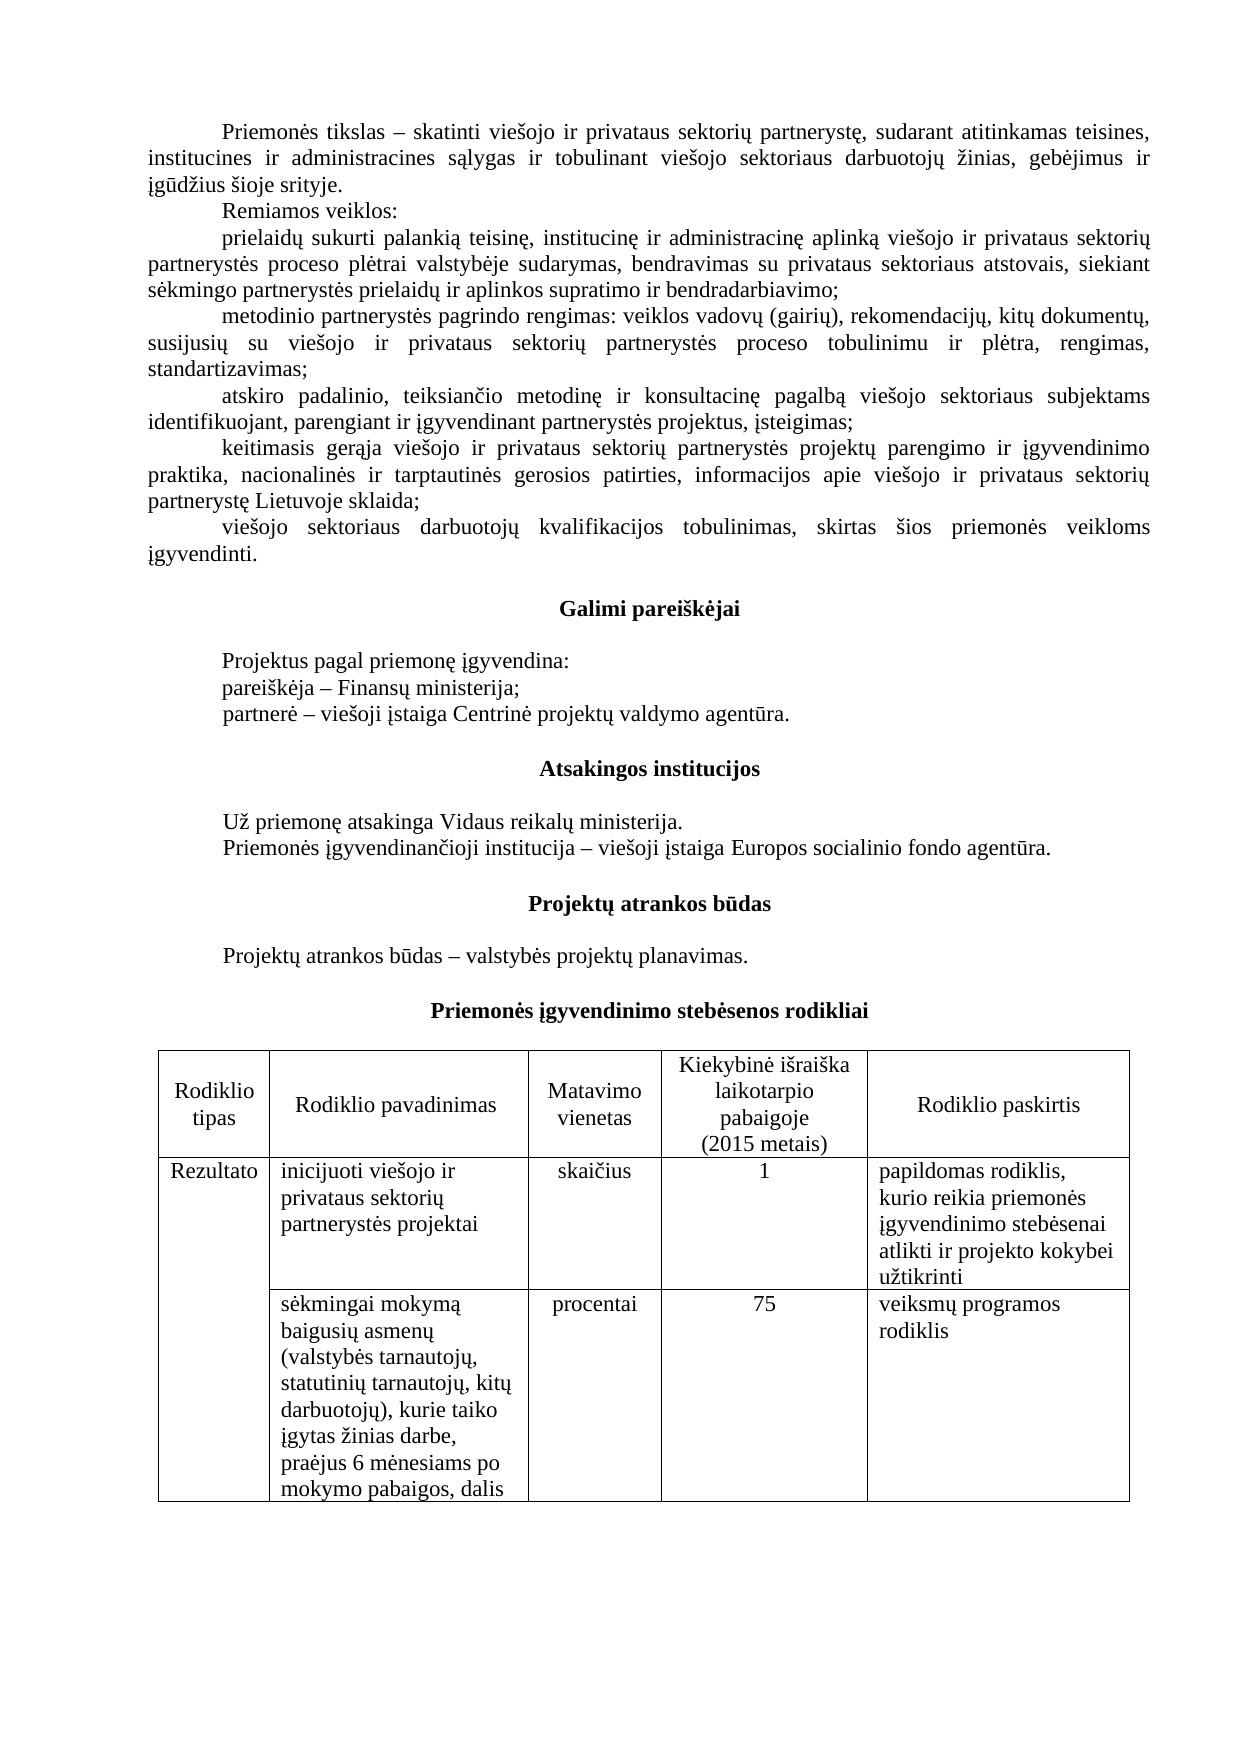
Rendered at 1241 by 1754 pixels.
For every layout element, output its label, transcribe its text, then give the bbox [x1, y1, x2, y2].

table_header Kiekybinė išraiška laikotarpio pabaigoje (2015 metais) [662, 1051, 867, 1157]
text Priemonės įgyvendinimo stebėsenos rodikliai [148, 997, 1152, 1024]
table_cell 1 [662, 1158, 867, 1289]
table_cell skaičius [529, 1158, 661, 1289]
table_cell inicijuoti viešojo ir privataus sektorių partnerystės projektai [270, 1158, 528, 1289]
table_header Matavimo vienetas [529, 1051, 661, 1157]
table_cell papildomas rodiklis, kurio reikia priemonės įgyvendinimo stebėsenai atlikti ir projekto kokybei užtikrinti [868, 1158, 1129, 1289]
text metodinio partnerystės pagrindo rengimas: veiklos vadovų (gairių), rekomendacijų, kitų dokumentų, susijusių su viešojo ir privataus sektorių partnerystės proceso tobulinimu ir plėtra, rengimas, standartizavimas; [148, 303, 1152, 382]
text Už priemonę atsakinga Vidaus reikalų ministerija. [148, 808, 1152, 834]
text pareiškėja – Finansų ministerija; [148, 674, 1152, 700]
text prielaidų sukurti palankią teisinę, institucinę ir administracinę aplinką viešojo ir privataus sektorių partnerystės proceso plėtrai valstybėje sudarymas, bendravimas su privataus sektoriaus atstovais, siekiant sėkmingo partnerystės prielaidų ir aplinkos supratimo ir bendradarbiavimo; [148, 223, 1152, 303]
table_cell 75 [662, 1290, 867, 1501]
text keitimasis gerąja viešojo ir privataus sektorių partnerystės projektų parengimo ir įgyvendinimo praktika, nacionalinės ir tarptautinės gerosios patirties, informacijos apie viešojo ir privataus sektorių partnerystę Lietuvoje sklaida; [148, 434, 1152, 513]
table_cell procentai [529, 1290, 661, 1501]
table_header Rodiklio paskirtis [868, 1051, 1129, 1157]
text atskiro padalinio, teiksiančio metodinę ir konsultacinę pagalbą viešojo sektoriaus subjektams identifikuojant, parengiant ir įgyvendinant partnerystės projektus, įsteigimas; [148, 382, 1152, 434]
text Remiamos veiklos: [148, 197, 1152, 223]
table_header Rodiklio pavadinimas [270, 1051, 528, 1157]
table_cell veiksmų programos rodiklis [868, 1290, 1129, 1501]
text Projektų atrankos būdas [148, 889, 1152, 916]
text Atsakingos institucijos [148, 755, 1152, 782]
table_cell Rezultato [159, 1158, 269, 1501]
table_header Rodiklio tipas [159, 1051, 269, 1157]
text Projektus pagal priemonę įgyvendina: [148, 648, 1152, 674]
text partnerė – viešoji įstaiga Centrinė projektų valdymo agentūra. [185, 700, 1152, 727]
table_cell sėkmingai mokymą baigusių asmenų (valstybės tarnautojų, statutinių tarnautojų, kitų darbuotojų), kurie taiko įgytas žinias darbe, praėjus 6 mėnesiams po mokymo pabaigos, dalis [270, 1290, 528, 1501]
text Projektų atrankos būdas – valstybės projektų planavimas. [148, 942, 1152, 969]
text Priemonės tikslas – skatinti viešojo ir privataus sektorių partnerystę, sudarant atitinkamas teisines, institucines ir administracines sąlygas ir tobulinant viešojo sektoriaus darbuotojų žinias, gebėjimus ir įgūdžius šioje srityje. [148, 118, 1152, 197]
text viešojo sektoriaus darbuotojų kvalifikacijos tobulinimas, skirtas šios priemonės veikloms įgyvendinti. [148, 513, 1152, 566]
text Priemonės įgyvendinančioji institucija – viešoji įstaiga Europos socialinio fondo agentūra. [148, 834, 1152, 861]
text Galimi pareiškėjai [148, 595, 1152, 621]
